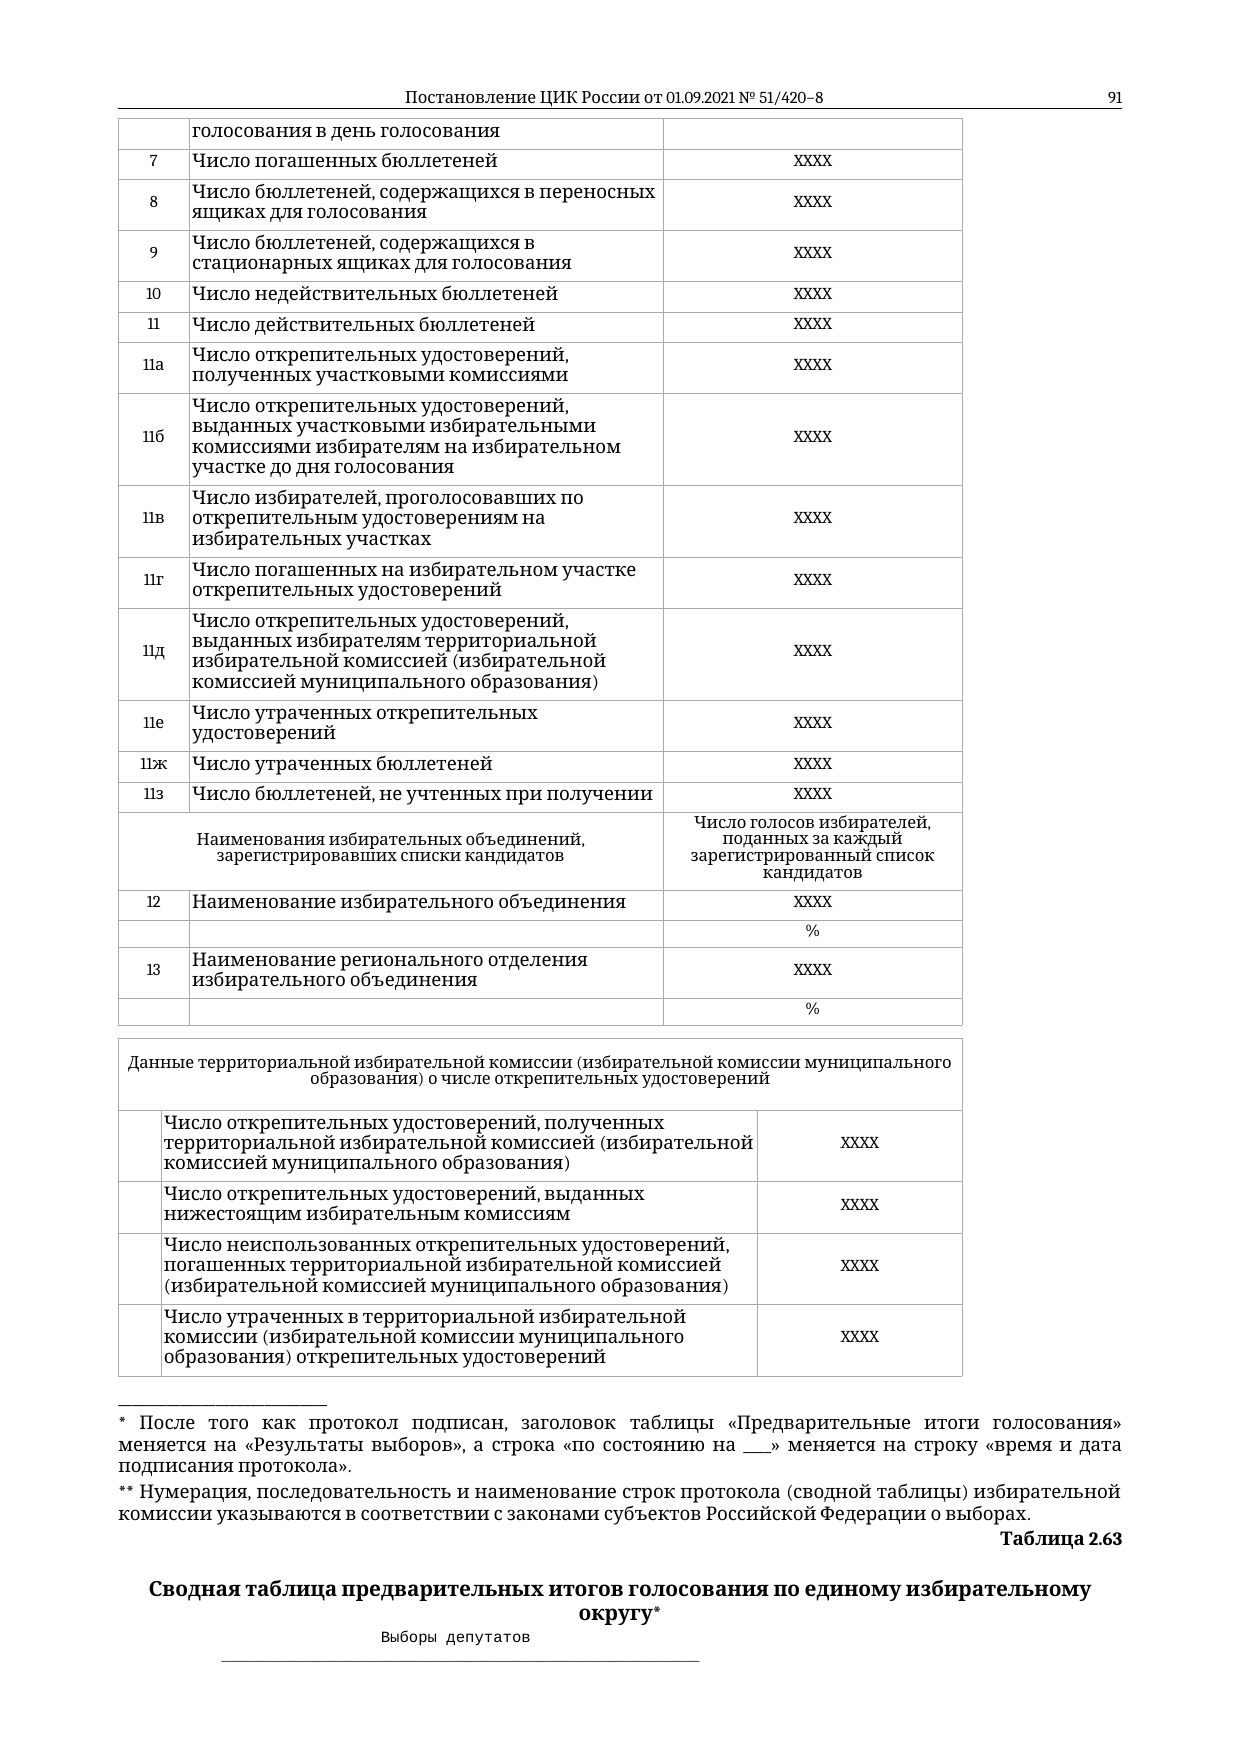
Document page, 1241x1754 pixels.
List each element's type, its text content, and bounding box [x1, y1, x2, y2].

text * После того как протокол подписан, заголовок таблицы «Предварительные итоги голосования» меняется на «Результаты выборов», а строка «по состоянию на ____» меняется на строку «время и дата подписания протокола». [118, 1413, 1122, 1477]
table_cell [664, 119, 962, 148]
text ______________________________ [118, 1388, 1122, 1408]
table_cell 7 [119, 150, 189, 179]
table_cell Наименование избирательного объединения [190, 891, 663, 920]
table_cell 9 [119, 231, 189, 281]
table_cell % [664, 999, 962, 1025]
table_cell Наименования избирательных объединений, зарегистрировавших списки кандидатов [119, 813, 663, 889]
table_cell XXXX [758, 1182, 962, 1232]
table_cell XXXX [664, 180, 962, 230]
table_cell 10 [119, 282, 189, 312]
table_cell Число открепительных удостоверений, выданных избирателям территориальной избирательной комиссией (избирательной комиссией муниципального образования) [190, 609, 663, 700]
table_cell Число утраченных бюллетеней [190, 752, 663, 782]
table_cell XXXX [664, 231, 962, 281]
table_cell XXXX [664, 394, 962, 485]
table_cell 11б [119, 394, 189, 485]
table_cell XXXX [758, 1234, 962, 1304]
table_cell 11г [119, 558, 189, 608]
table_cell 11 [119, 313, 189, 342]
table_cell XXXX [664, 282, 962, 312]
text ___________________________________________________ [118, 1647, 1122, 1665]
table_cell Число погашенных бюллетеней [190, 150, 663, 179]
table_cell 13 [119, 948, 189, 998]
table_cell [119, 1234, 161, 1304]
table_cell XXXX [664, 701, 962, 751]
table_cell Число утраченных в территориальной избирательной комиссии (избирательной комиссии муниципального образования) открепительных удостоверений [162, 1305, 757, 1376]
table_cell XXXX [664, 609, 962, 700]
table_cell [119, 999, 189, 1025]
table_cell 11ж [119, 752, 189, 782]
table_cell Число голосов избирателей, поданных за каждый зарегистрированный список кандидатов [664, 813, 962, 889]
table_cell [190, 921, 663, 947]
table_cell % [664, 921, 962, 947]
table_cell Наименование регионального отделения избирательного объединения [190, 948, 663, 998]
table_header Данные территориальной избирательной комиссии (избирательной комиссии муниципального образования) о числе открепительных удостоверений [119, 1039, 962, 1110]
table_cell Число бюллетеней, не учтенных при получении [190, 783, 663, 812]
table_cell 8 [119, 180, 189, 230]
table_cell XXXX [664, 313, 962, 342]
table_cell 11е [119, 701, 189, 751]
table_cell 11а [119, 343, 189, 393]
text ** Нумерация, последовательность и наименование строк протокола (сводной таблицы) избирательной комиссии указываются в соответствии с законами субъектов Российской Федерации о выборах. [118, 1482, 1122, 1525]
table_cell XXXX [758, 1111, 962, 1181]
table_cell Число открепительных удостоверений, полученных участковыми комиссиями [190, 343, 663, 393]
table_cell XXXX [664, 752, 962, 782]
table_cell XXXX [664, 783, 962, 812]
table_cell 11з [119, 783, 189, 812]
table_cell Число избирателей, проголосовавших по открепительным удостоверениям на избирательных участках [190, 486, 663, 557]
table_cell голосования в день голосования [190, 119, 663, 148]
table_cell XXXX [664, 891, 962, 920]
table_cell XXXX [758, 1305, 962, 1376]
table_cell XXXX [664, 343, 962, 393]
table_cell Число недействительных бюллетеней [190, 282, 663, 312]
text Сводная таблица предварительных итогов голосования по единому избирательному округу* [118, 1578, 1122, 1626]
table_cell Число неиспользованных открепительных удостоверений, погашенных территориальной избирательной комиссией (избирательной комиссией муниципального образования) [162, 1234, 757, 1304]
table_cell Число бюллетеней, содержащихся в стационарных ящиках для голосования [190, 231, 663, 281]
table_cell XXXX [664, 150, 962, 179]
table_cell [119, 1305, 161, 1376]
table_cell XXXX [664, 486, 962, 557]
table_cell Число открепительных удостоверений, выданных нижестоящим избирательным комиссиям [162, 1182, 757, 1232]
table_cell [190, 999, 663, 1025]
table_cell XXXX [664, 948, 962, 998]
table_cell Число действительных бюллетеней [190, 313, 663, 342]
table_cell [119, 119, 189, 148]
table_cell Число утраченных открепительных удостоверений [190, 701, 663, 751]
table_cell [119, 921, 189, 947]
table_cell Число бюллетеней, содержащихся в переносных ящиках для голосования [190, 180, 663, 230]
table_cell 12 [119, 891, 189, 920]
table_cell Число открепительных удостоверений, полученных территориальной избирательной комиссией (избирательной комиссией муниципального образования) [162, 1111, 757, 1181]
table_cell 11в [119, 486, 189, 557]
text Таблица 2.63 [118, 1529, 1122, 1550]
table_cell 11д [119, 609, 189, 700]
table_cell [119, 1111, 161, 1181]
table_cell [119, 1182, 161, 1232]
table_cell XXXX [664, 558, 962, 608]
table_cell Число открепительных удостоверений, выданных участковыми избирательными комиссиями избирателям на избирательном участке до дня голосования [190, 394, 663, 485]
text Выборы депутатов [118, 1630, 1122, 1647]
table_cell Число погашенных на избирательном участке открепительных удостоверений [190, 558, 663, 608]
